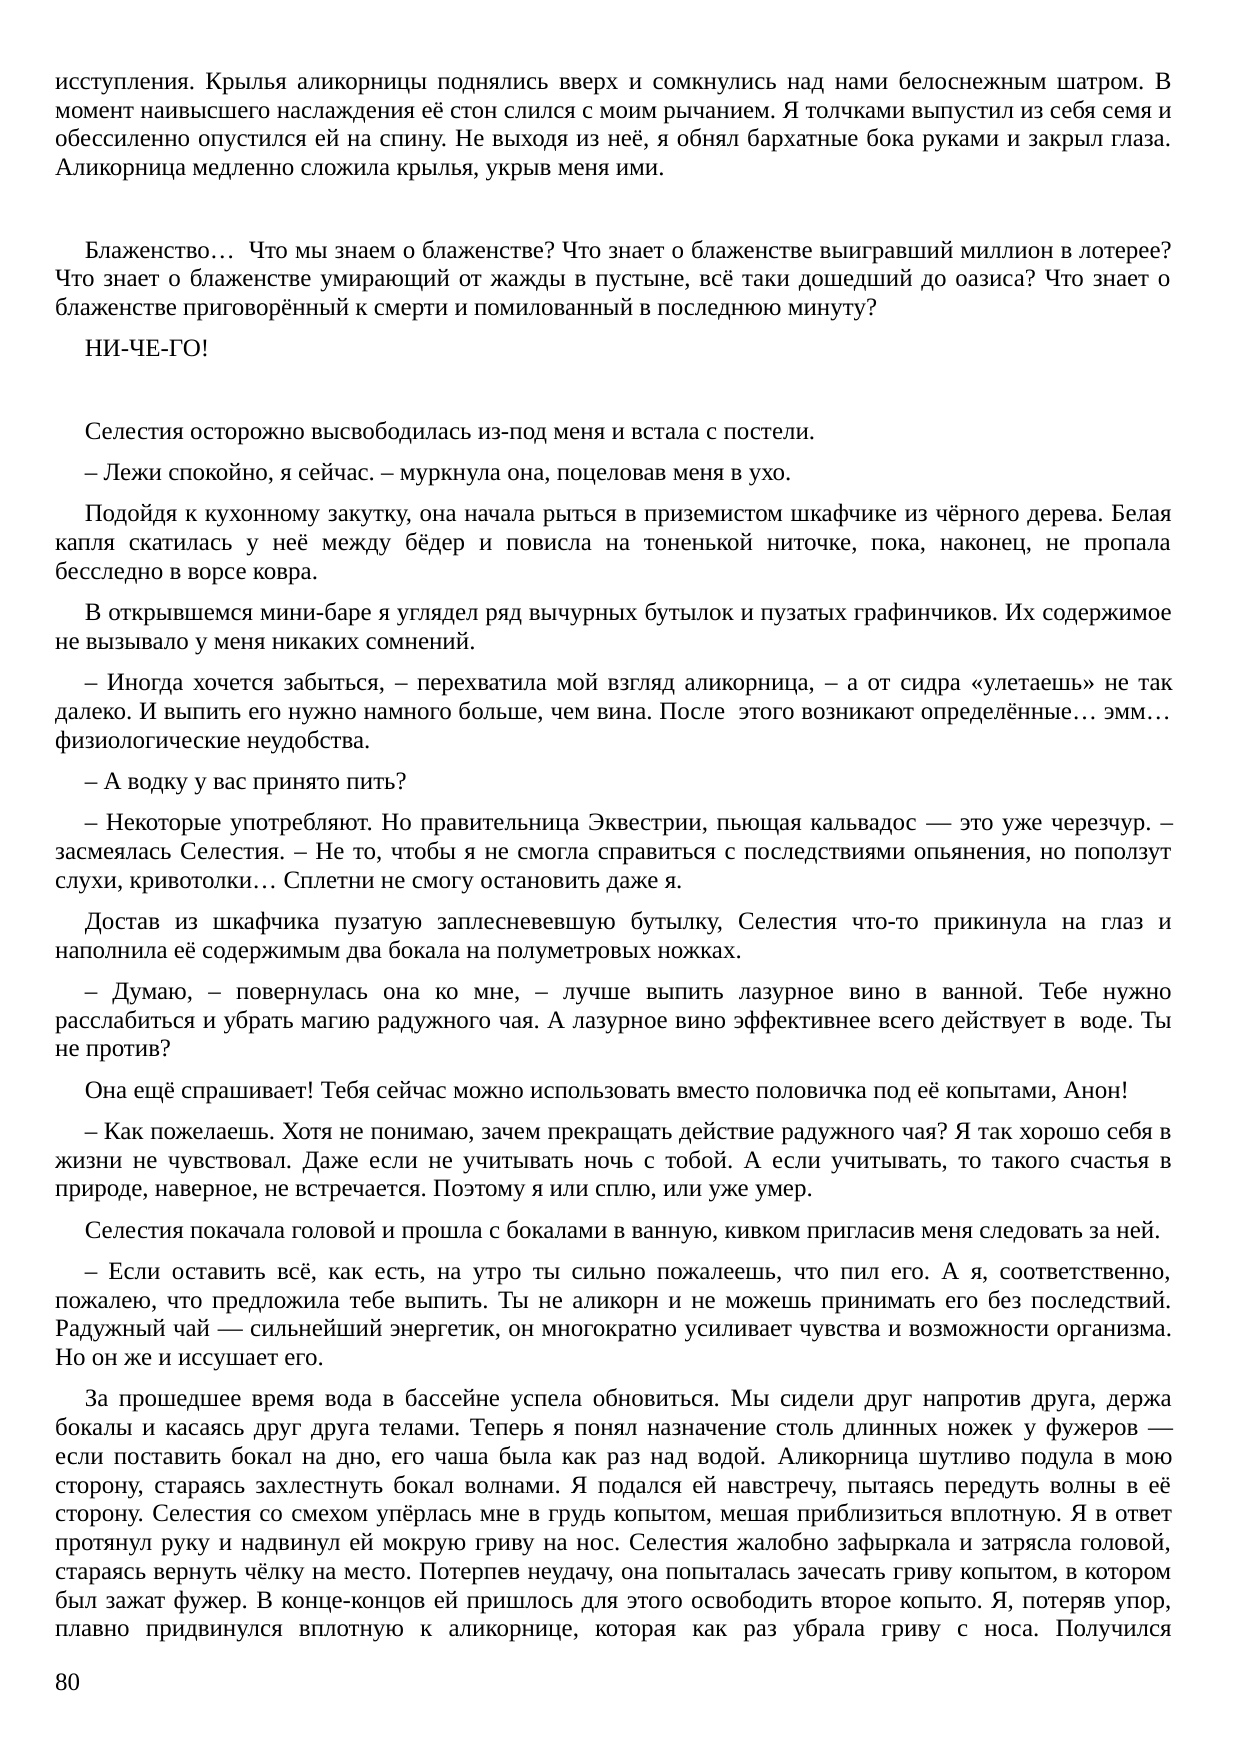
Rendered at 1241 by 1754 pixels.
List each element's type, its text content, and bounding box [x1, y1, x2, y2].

text НИ-ЧЕ-ГО! [55, 333, 1173, 362]
text В открывшемся мини-баре я углядел ряд вычурных бутылок и пузатых графинчиков. Их содержимое не вызывало у меня никаких сомнений. [55, 597, 1173, 655]
text Селестия покачала головой и прошла с бокалами в ванную, кивком пригласив меня следовать за ней. [55, 1215, 1173, 1243]
text – Если оставить всё, как есть, на утро ты сильно пожалеешь, что пил его. А я, соответственно, пожалею, что предложила тебе выпить. Ты не аликорн и не можешь принимать его без последствий. Радужный чай — сильнейший энергетик, он многократно усиливает чувства и возможности организма. Но он же и иссушает его. [55, 1256, 1173, 1371]
text Она ещё спрашивает! Тебя сейчас можно использовать вместо половичка под её копытами, Анон! [55, 1075, 1173, 1103]
text исступления. Крылья аликорницы поднялись вверх и сомкнулись над нами белоснежным шатром. В момент наивысшего наслаждения её стон слился с моим рычанием. Я толчками выпустил из себя семя и обессиленно опустился ей на спину. Не выходя из неё, я обнял бархатные бока руками и закрыл глаза. Аликорница медленно сложила крылья, укрыв меня ими. [55, 66, 1173, 181]
text – Лежи спокойно, я сейчас. – муркнула она, поцеловав меня в ухо. [55, 457, 1173, 486]
text Селестия осторожно высвободилась из-под меня и встала с постели. [55, 416, 1173, 445]
text За прошедшее время вода в бассейне успела обновиться. Мы сидели друг напротив друга, держа бокалы и касаясь друг друга телами. Теперь я понял назначение столь длинных ножек у фужеров — если поставить бокал на дно, его чаша была как раз над водой. Аликорница шутливо подула в мою сторону, стараясь захлестнуть бокал волнами. Я подался ей навстречу, пытаясь передуть волны в её сторону. Селестия со смехом упёрлась мне в грудь копытом, мешая приблизиться вплотную. Я в ответ протянул руку и надвинул ей мокрую гриву на нос. Селестия жалобно зафыркала и затрясла головой, стараясь вернуть чёлку на место. Потерпев неудачу, она попыталась зачесать гриву копытом, в котором был зажат фужер. В конце-концов ей пришлось для этого освободить второе копыто. Я, потеряв упор, плавно придвинулся вплотную к аликорнице, которая как раз убрала гриву с носа. Получился [55, 1383, 1173, 1642]
text – Некоторые употребляют. Но правительница Эквестрии, пьющая кальвадос — это уже черезчур. – засмеялась Селестия. – Не то, чтобы я не смогла справиться с последствиями опьянения, но поползут слухи, кривотолки… Сплетни не смогу остановить даже я. [55, 807, 1173, 893]
text Подойдя к кухонному закутку, она начала рыться в приземистом шкафчике из чёрного дерева. Белая капля скатилась у неё между бёдер и повисла на тоненькой ниточке, пока, наконец, не пропала бесследно в ворсе ковра. [55, 498, 1173, 585]
text – Как пожелаешь. Хотя не понимаю, зачем прекращать действие радужного чая? Я так хорошо себя в жизни не чувствовал. Даже если не учитывать ночь с тобой. А если учитывать, то такого счастья в природе, наверное, не встречается. Поэтому я или сплю, или уже умер. [55, 1116, 1173, 1202]
text – Иногда хочется забыться, – перехватила мой взгляд аликорница, – а от сидра «улетаешь» не так далеко. И выпить его нужно намного больше, чем вина. После этого возникают определённые… эмм… физиологические неудобства. [55, 667, 1173, 753]
text – Думаю, – повернулась она ко мне, – лучше выпить лазурное вино в ванной. Тебе нужно расслабиться и убрать магию радужного чая. А лазурное вино эффективнее всего действует в воде. Ты не против? [55, 976, 1173, 1062]
text Блаженство… Что мы знаем о блаженстве? Что знает о блаженстве выигравший миллион в лотерее? Что знает о блаженстве умирающий от жажды в пустыне, всё таки дошедший до оазиса? Что знает о блаженстве приговорённый к смерти и помилованный в последнюю минуту? [55, 235, 1173, 321]
text Достав из шкафчика пузатую заплесневевшую бутылку, Селестия что-то прикинула на глаз и наполнила её содержимым два бокала на полуметровых ножках. [55, 906, 1173, 963]
text – А водку у вас принято пить? [55, 766, 1173, 795]
